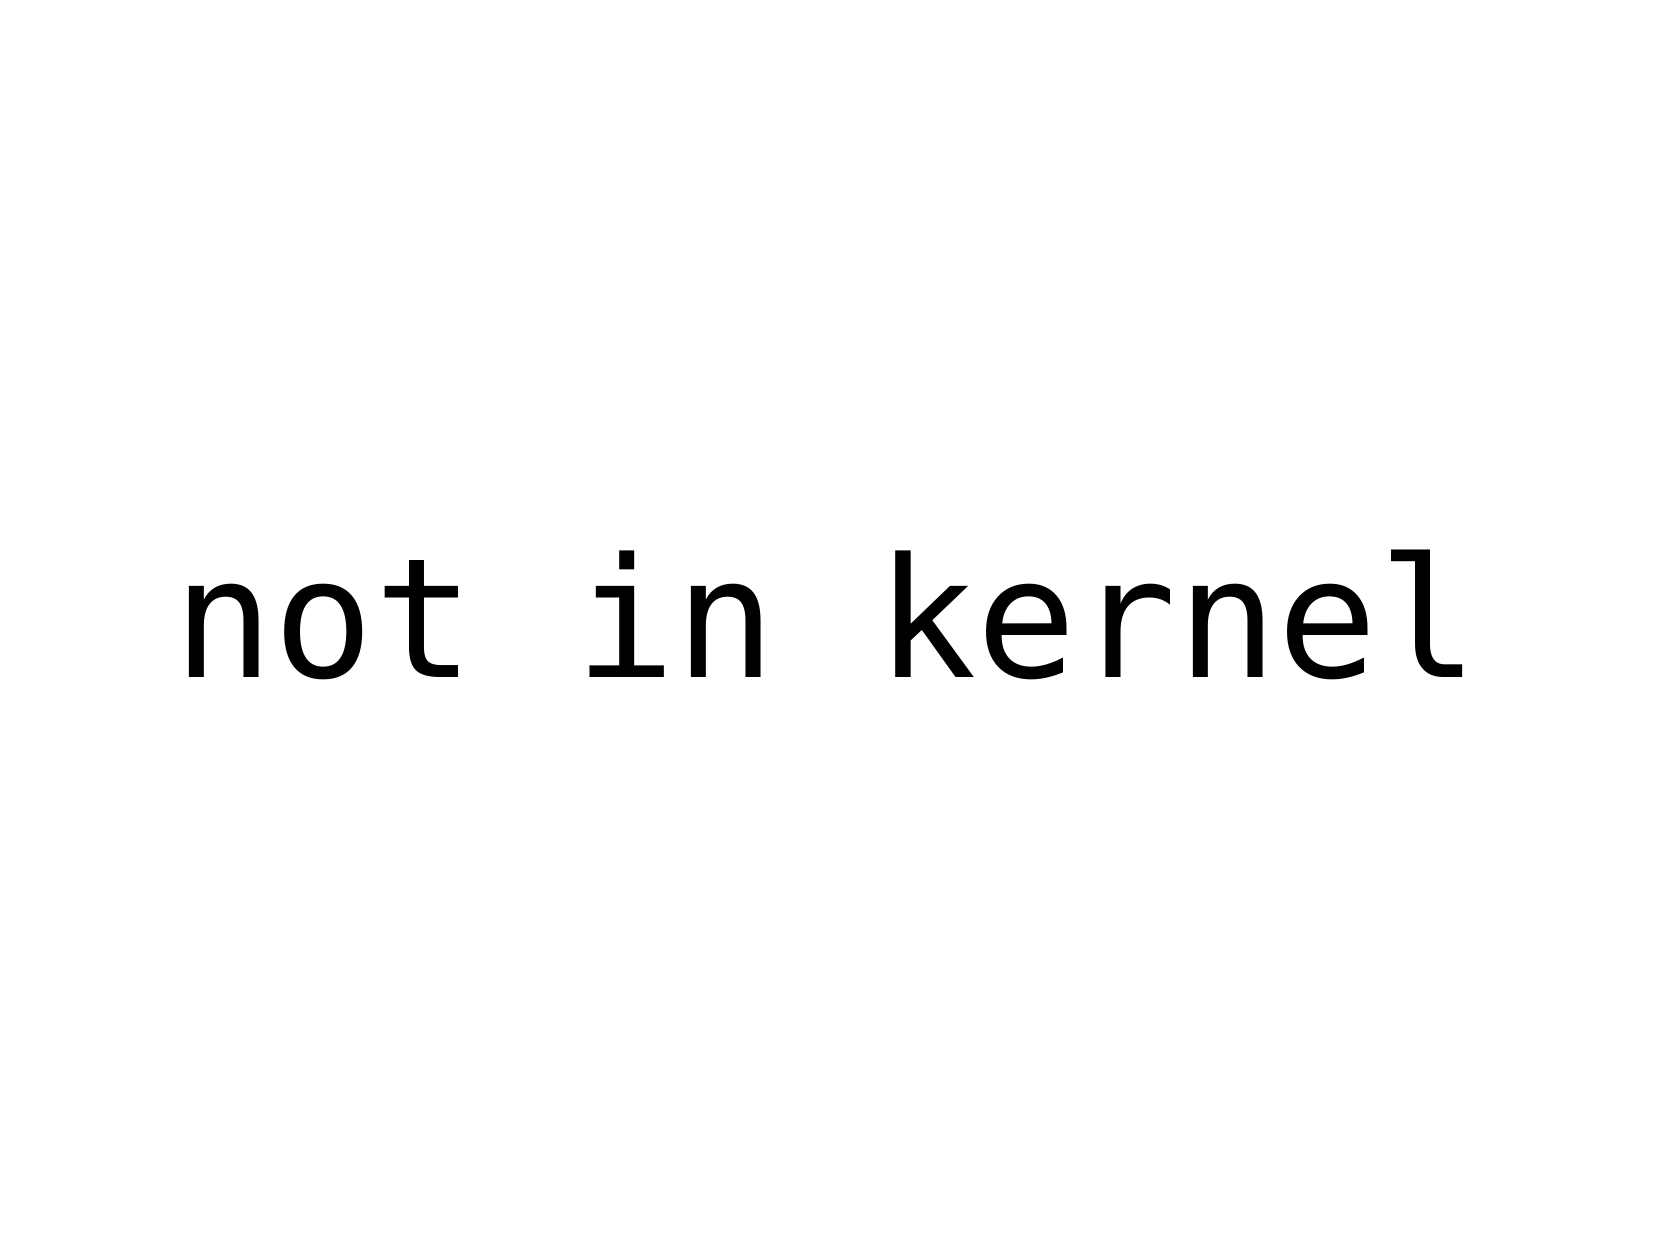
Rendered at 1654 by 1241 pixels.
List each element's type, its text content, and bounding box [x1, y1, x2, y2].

title not in kernel [82, 523, 1571, 718]
